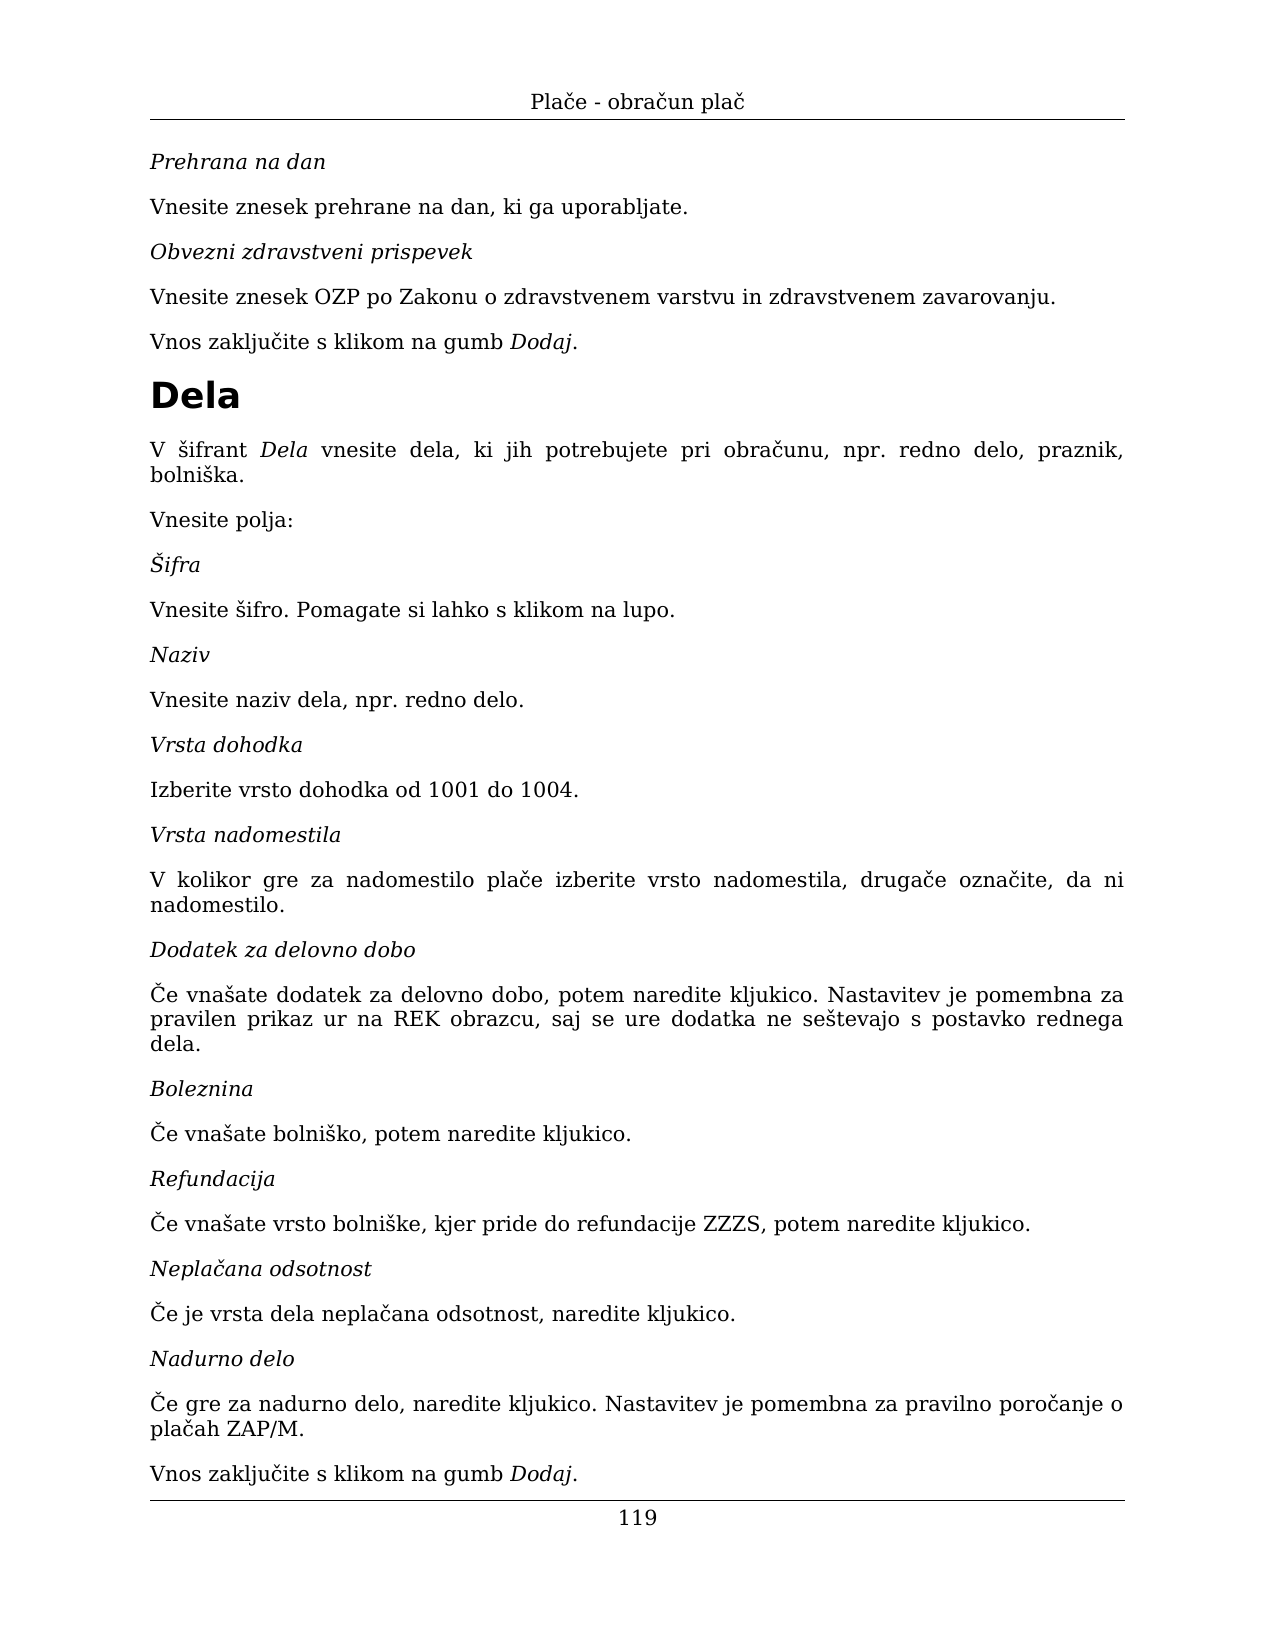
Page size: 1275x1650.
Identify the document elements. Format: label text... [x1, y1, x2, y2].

text Vrsta nadomestila [150, 823, 1125, 848]
text Če gre za nadurno delo, naredite kljukico. Nastavitev je pomembna za pravilno poročanje o plačah ZAP/M. [150, 1392, 1125, 1441]
text Vrsta dohodka [150, 733, 1125, 757]
text Šifra [150, 553, 1125, 577]
text Vnesite znesek OZP po Zakonu o zdravstvenem varstvu in zdravstvenem zavarovanju. [150, 285, 1125, 309]
text Naziv [150, 643, 1125, 667]
text Če vnašate bolniško, potem naredite kljukico. [150, 1122, 1125, 1146]
text Obvezni zdravstveni prispevek [150, 240, 1125, 264]
text Prehrana na dan [150, 150, 1125, 174]
text Če vnašate dodatek za delovno dobo, potem naredite kljukico. Nastavitev je pomembna za pravilen prikaz ur na REK obrazcu, saj se ure dodatka ne seštevajo s postavko rednega dela. [150, 983, 1125, 1056]
text Izberite vrsto dohodka od 1001 do 1004. [150, 778, 1125, 803]
text Vnesite polja: [150, 508, 1125, 532]
text Vnesite naziv dela, npr. redno delo. [150, 688, 1125, 712]
text Dodatek za delovno dobo [150, 938, 1125, 962]
text V kolikor gre za nadomestilo plače izberite vrsto nadomestila, drugače označite, da ni nadomestilo. [150, 868, 1125, 917]
text Vnesite šifro. Pomagate si lahko s klikom na lupo. [150, 598, 1125, 622]
text Neplačana odsotnost [150, 1257, 1125, 1281]
text Vnos zaključite s klikom na gumb Dodaj. [150, 1462, 1125, 1486]
text Dela [150, 376, 1125, 417]
text Refundacija [150, 1167, 1125, 1191]
text Če je vrsta dela neplačana odsotnost, naredite kljukico. [150, 1302, 1125, 1326]
text Vnesite znesek prehrane na dan, ki ga uporabljate. [150, 195, 1125, 219]
text Nadurno delo [150, 1347, 1125, 1372]
text Vnos zaključite s klikom na gumb Dodaj. [150, 330, 1125, 355]
text Če vnašate vrsto bolniške, kjer pride do refundacije ZZZS, potem naredite kljukico. [150, 1212, 1125, 1236]
text Boleznina [150, 1077, 1125, 1101]
text V šifrant Dela vnesite dela, ki jih potrebujete pri obračunu, npr. redno delo, praznik, bolniška. [150, 438, 1125, 487]
